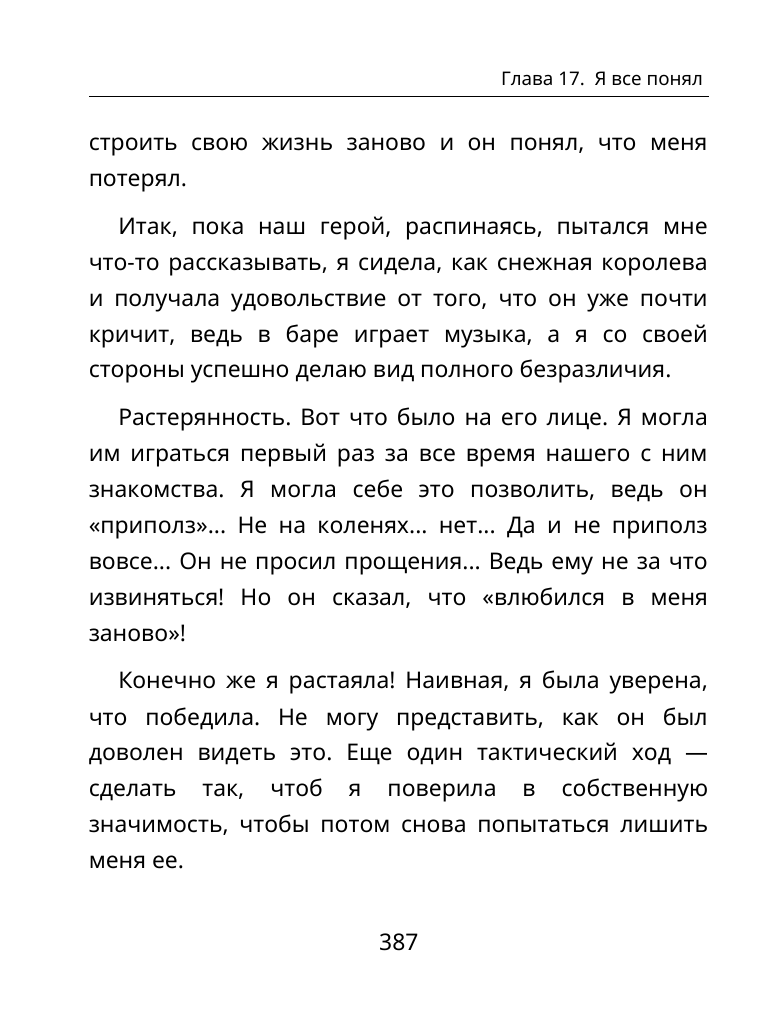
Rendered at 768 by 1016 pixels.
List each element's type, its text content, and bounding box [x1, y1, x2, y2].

text Растерянность. Вот что было на его лице. Я могла им играться первый раз за все время нашего с ним знакомства. Я могла себе это позволить, ведь он «приполз»... Не на коленях... нет... Да и не приполз вовсе... Он не просил прощения... Ведь ему не за что извиняться! Но он сказал, что «влюбился в меня заново»! [88, 401, 709, 648]
text Конечно же я растаяла! Наивная, я была уверена, что победила. Не могу представить, как он был доволен видеть это. Еще один тактический ход — сделать так, чтоб я поверила в собственную значимость, чтобы потом снова попытаться лишить меня ее. [88, 664, 709, 875]
text строить свою жизнь заново и он понял, что меня потерял. [88, 126, 709, 193]
text Итак, пока наш герой, распинаясь, пытался мне что-то рассказывать, я сидела, как снежная королева и получала удовольствие от того, что он уже почти кричит, ведь в баре играет музыка, а я со своей стороны успешно делаю вид полного безразличия. [88, 210, 709, 385]
